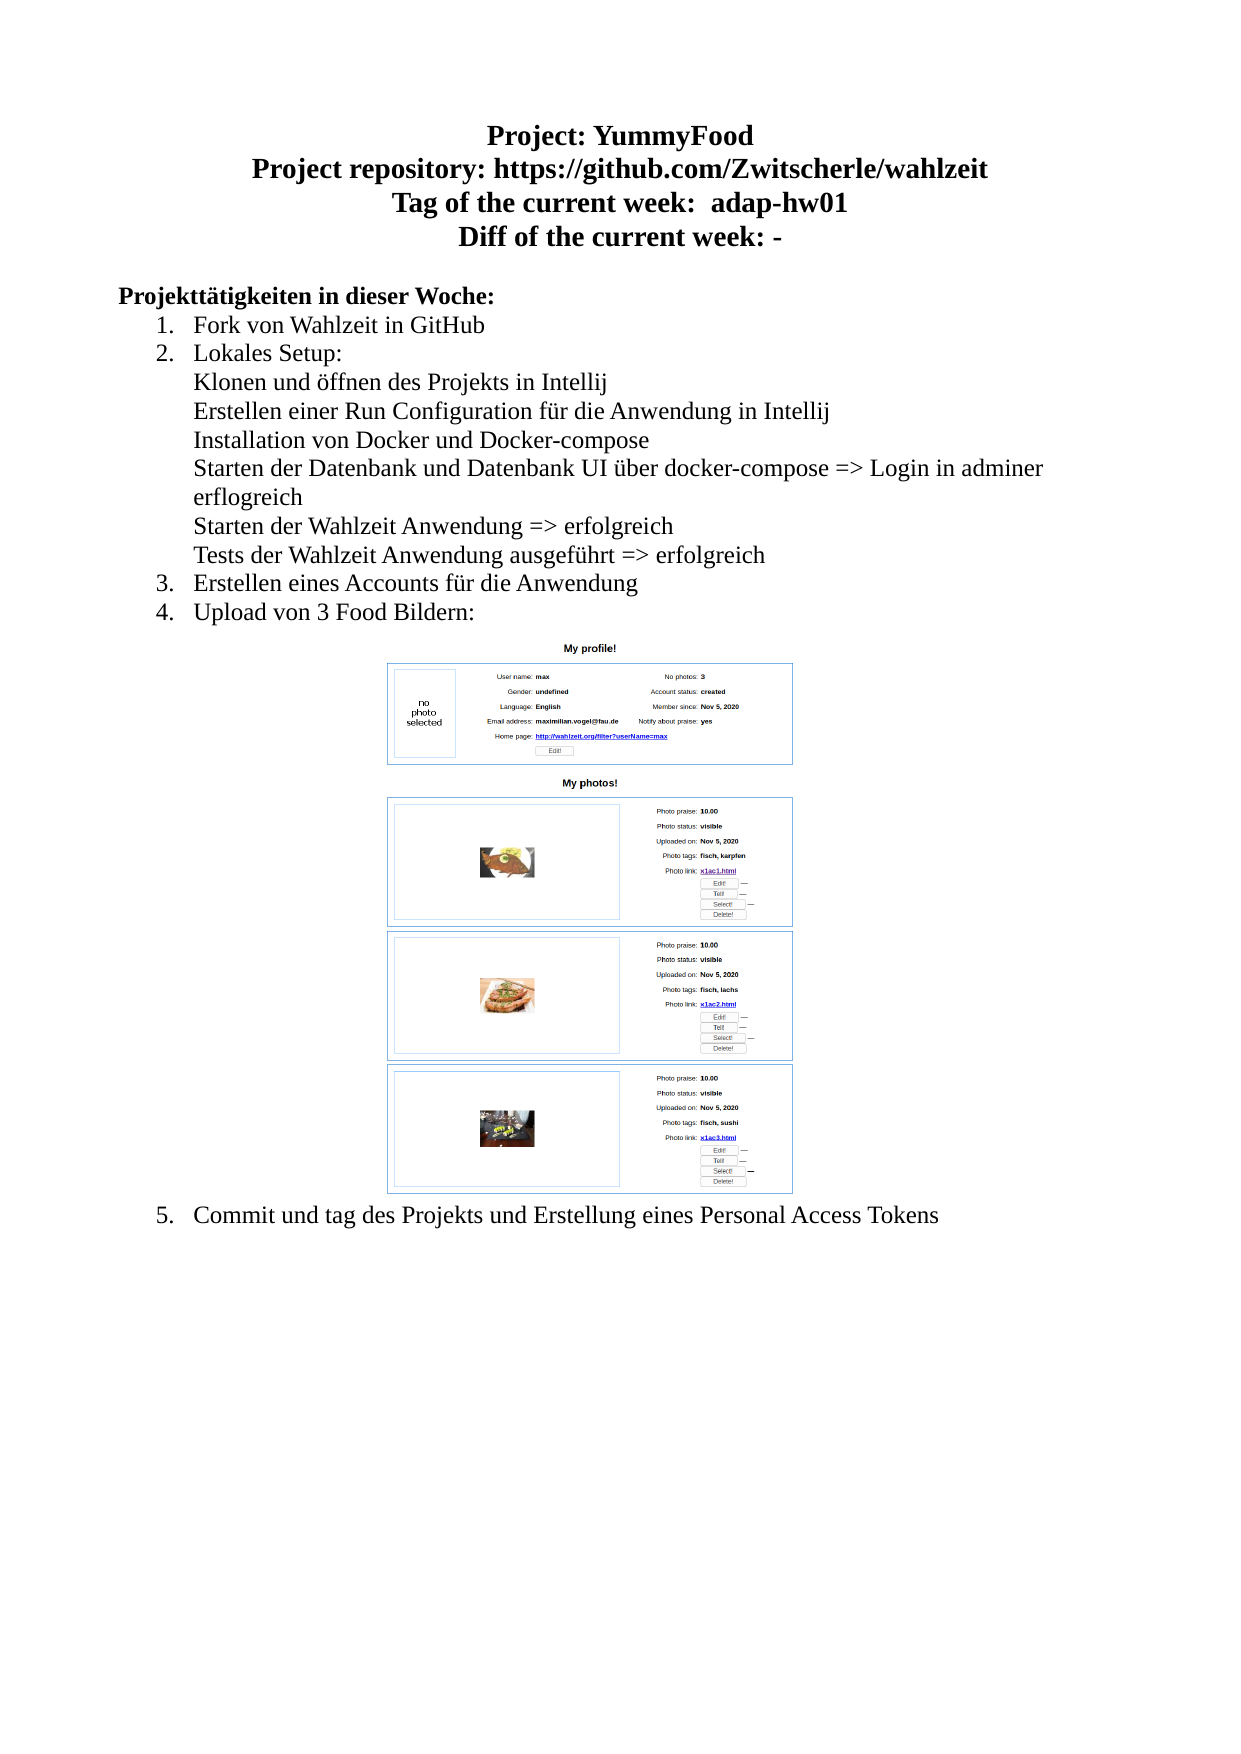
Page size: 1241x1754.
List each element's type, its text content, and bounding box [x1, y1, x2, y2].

text Tag of the current week: adap-hw01 [118, 185, 1122, 219]
text Diff of the current week: - [118, 219, 1122, 252]
list Fork von Wahlzeit in GitHub [156, 310, 1122, 338]
list Klonen und öffnen des Projekts in Intellij [156, 367, 1122, 396]
list Upload von 3 Food Bildern: [156, 597, 1122, 626]
list Lokales Setup: [156, 338, 1122, 367]
text Project: YummyFood [118, 118, 1122, 152]
list Tests der Wahlzeit Anwendung ausgeführt => erfolgreich [156, 540, 1122, 568]
list Erstellen einer Run Configuration für die Anwendung in Intellij [156, 396, 1122, 425]
text Project repository: https://github.com/Zwitscherle/wahlzeit [118, 152, 1122, 185]
picture [380, 631, 810, 1200]
list Installation von Docker und Docker-compose [156, 425, 1122, 453]
text Projekttätigkeiten in dieser Woche: [118, 281, 1122, 310]
list Starten der Wahlzeit Anwendung => erfolgreich [156, 511, 1122, 540]
list Commit und tag des Projekts und Erstellung eines Personal Access Tokens [156, 1200, 1122, 1228]
list Starten der Datenbank und Datenbank UI über docker-compose => Login in adminer erflogreich [156, 453, 1122, 511]
list Erstellen eines Accounts für die Anwendung [156, 568, 1122, 597]
